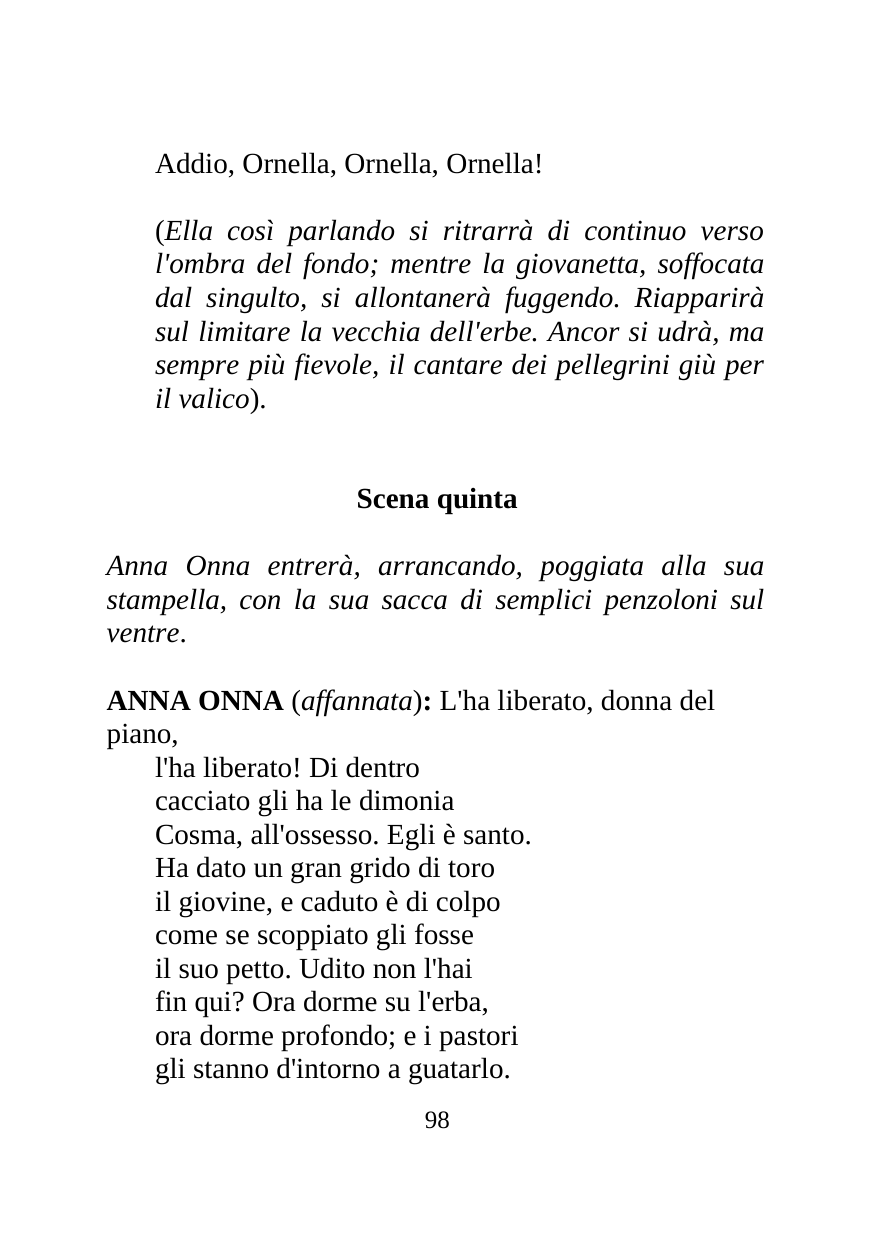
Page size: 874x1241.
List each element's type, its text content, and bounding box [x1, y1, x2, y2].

text ANNA ONNA (affannata): L'ha liberato, donna del piano, [106, 683, 768, 750]
text ora dorme profondo; e i pastori [155, 1018, 768, 1052]
text il giovine, e caduto è di colpo [155, 884, 768, 917]
text Ha dato un gran grido di toro [155, 850, 768, 884]
text cacciato gli ha le dimonia [155, 783, 768, 817]
text l'ha liberato! Di dentro [155, 750, 768, 783]
text (Ella così parlando si ritrarrà di continuo verso l'ombra del fondo; mentre la giovanetta, soffocata dal singulto, si allontanerà fuggendo. Riapparirà sul limitare la vecchia dell'erbe. Ancor si udrà, ma sempre più fievole, il cantare dei pellegrini giù per il valico). [155, 213, 768, 414]
text fin qui? Ora dorme su l'erba, [155, 984, 768, 1018]
text il suo petto. Udito non l'hai [155, 951, 768, 984]
text Anna Onna entrerà, arrancando, poggiata alla sua stampella, con la sua sacca di semplici penzoloni sul ventre. [106, 548, 768, 649]
text Cosma, all'ossesso. Egli è santo. [155, 817, 768, 850]
text come se scoppiato gli fosse [155, 917, 768, 951]
text gli stanno d'intorno a guatarlo. [155, 1052, 768, 1085]
text Addio, Ornella, Ornella, Ornella! [155, 146, 768, 179]
text Scena quinta [106, 481, 768, 515]
